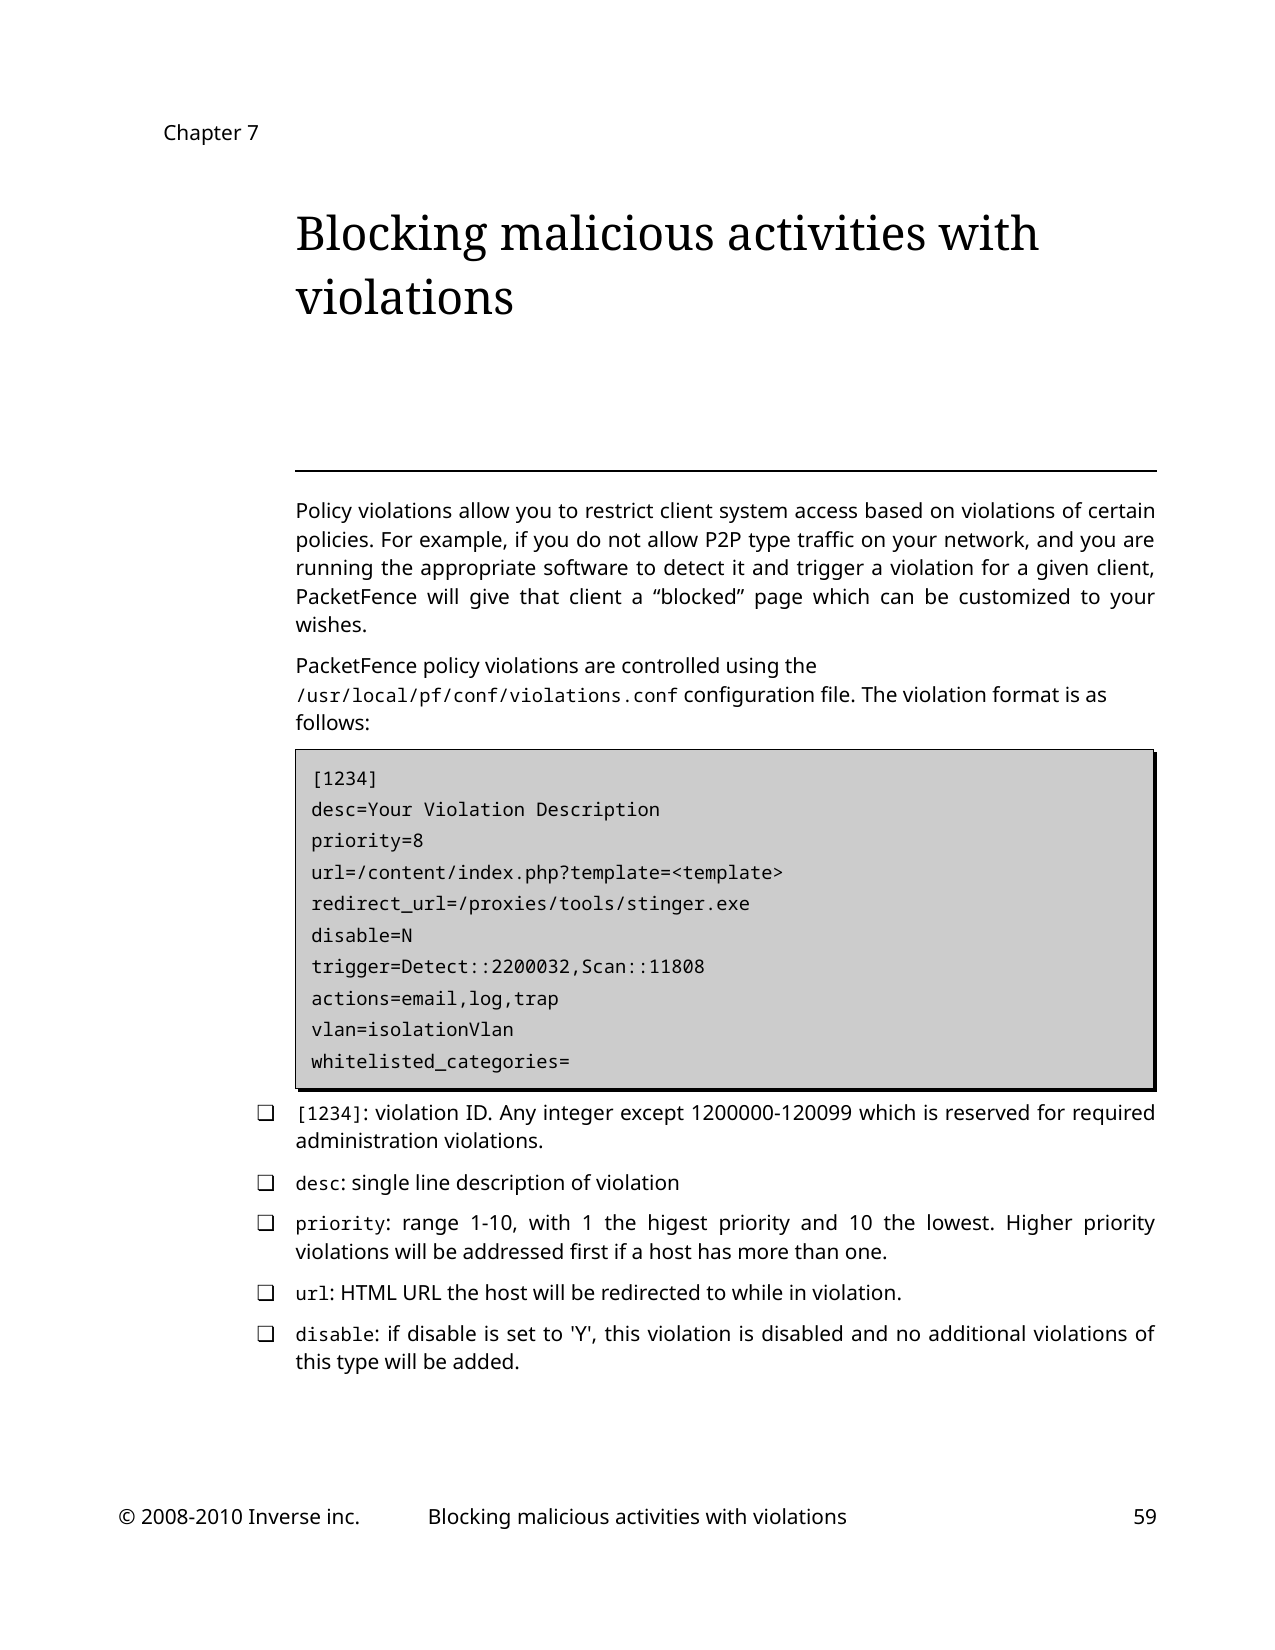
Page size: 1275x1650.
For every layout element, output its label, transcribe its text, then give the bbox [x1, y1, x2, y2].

text disable=N [296, 906, 1153, 938]
text [1234] [296, 750, 1153, 781]
text redirect_url=/proxies/tools/stinger.exe [296, 875, 1153, 906]
list ❏ desc: single line description of violation [256, 1168, 1157, 1196]
list ❏ [1234]: violation ID. Any integer except 1200000-120099 which is reserved for required administration violations. [256, 1098, 1157, 1155]
text whitelisted_categories= [296, 1032, 1153, 1088]
list ❏ url: HTML URL the host will be redirected to while in violation. [256, 1278, 1157, 1306]
text url=/content/index.php?template=<template> [296, 843, 1153, 875]
text PacketFence policy violations are controlled using the /usr/local/pf/conf/violations.conf configuration file. The violation format is as follows: [295, 651, 1157, 737]
list ❏ priority: range 1-10, with 1 the higest priority and 10 the lowest. Higher priority violations will be addressed first if a host has more than one. [256, 1208, 1157, 1265]
text priority=8 [296, 812, 1153, 843]
text actions=email,log,trap [296, 969, 1153, 1001]
text vlan=isolationVlan [296, 1001, 1153, 1032]
text desc=Your Violation Description [296, 781, 1153, 812]
subtitle Blocking malicious activities with violations [295, 201, 1157, 470]
list ❏ disable: if disable is set to 'Y', this violation is disabled and no additional violations of this type will be added. [256, 1319, 1157, 1376]
text trigger=Detect::2200032,Scan::11808 [296, 938, 1153, 969]
text Policy violations allow you to restrict client system access based on violations of certain policies. For example, if you do not allow P2P type traffic on your network, and you are running the appropriate software to detect it and trigger a violation for a given client, PacketFence will give that client a “blocked” page which can be customized to your wishes. [295, 497, 1157, 639]
